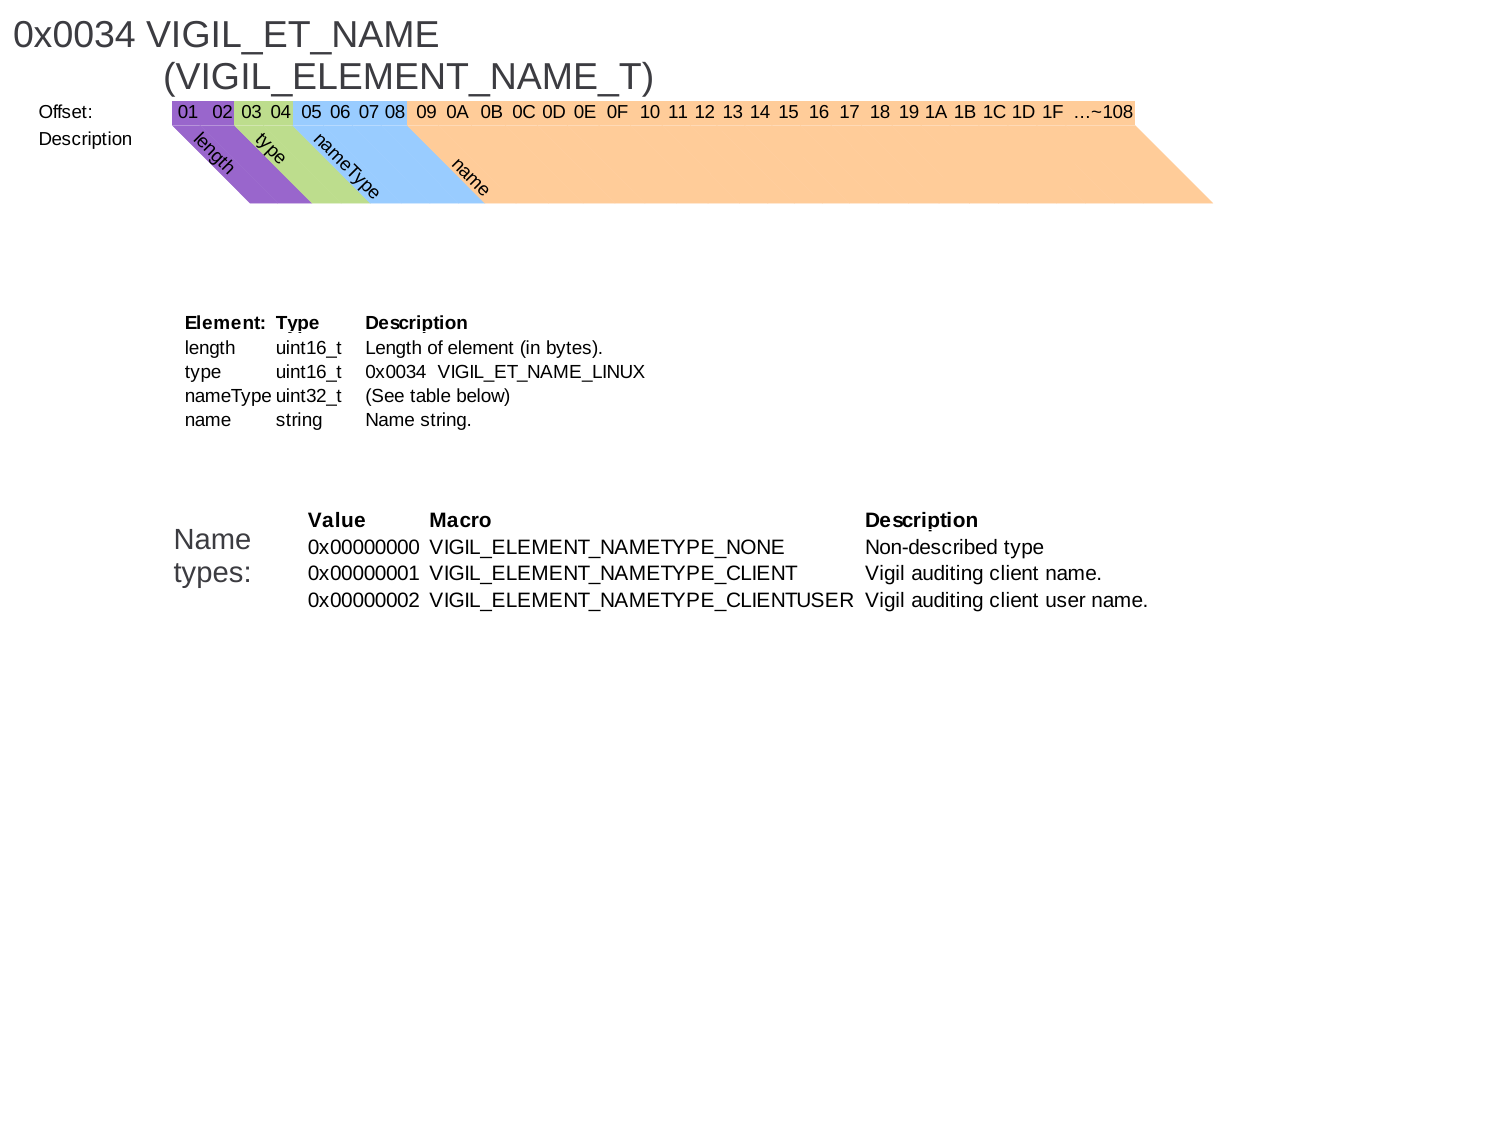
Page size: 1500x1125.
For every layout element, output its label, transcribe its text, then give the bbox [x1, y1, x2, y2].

text_box 0x0034 VIGIL_ET_NAME (VIGIL_ELEMENT_NAME_T) [13, 13, 1500, 98]
chart [182, 312, 1090, 436]
chart [36, 101, 1378, 206]
text_box Name types: [173, 523, 316, 589]
chart [305, 508, 1187, 617]
